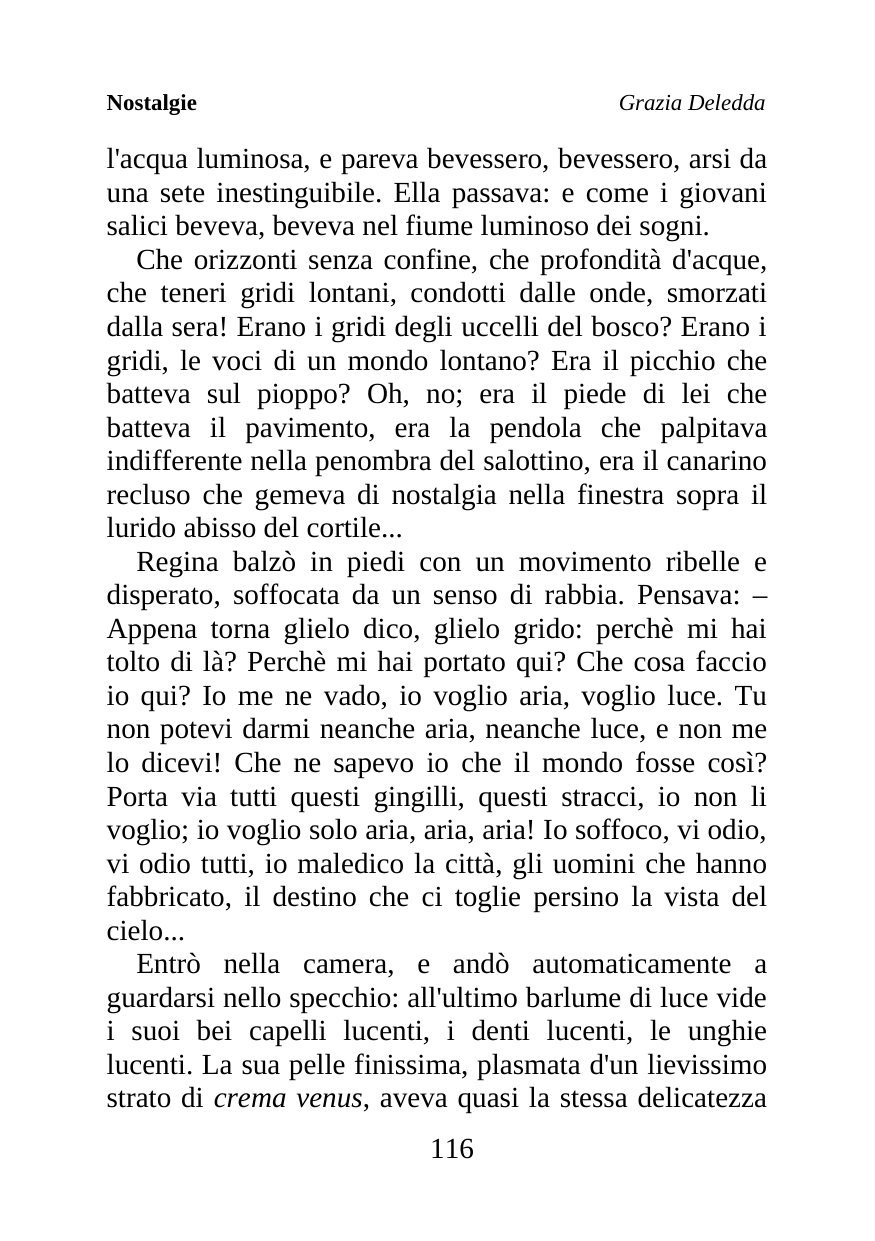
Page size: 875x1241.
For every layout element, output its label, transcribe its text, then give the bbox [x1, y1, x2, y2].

text Che orizzonti senza confine, che profondità d'acque, che teneri gridi lontani, condotti dalle onde, smorzati dalla sera! Erano i gridi degli uccelli del bosco? Erano i gridi, le voci di un mondo lontano? Era il picchio che batteva sul pioppo? Oh, no; era il piede di lei che batteva il pavimento, era la pendola che palpitava indifferente nella penombra del salottino, era il canarino recluso che gemeva di nostalgia nella finestra sopra il lurido abisso del cortile... [106, 242, 768, 544]
text l'acqua luminosa, e pareva bevessero, bevessero, arsi da una sete inestinguibile. Ella passava: e come i giovani salici beveva, beveva nel fiume luminoso dei sogni. [106, 141, 768, 242]
text Regina balzò in piedi con un movimento ribelle e disperato, soffocata da un senso di rabbia. Pensava: – Appena torna glielo dico, glielo grido: perchè mi hai tolto di là? Perchè mi hai portato qui? Che cosa faccio io qui? Io me ne vado, io voglio aria, voglio luce. Tu non potevi darmi neanche aria, neanche luce, e non me lo dicevi! Che ne sapevo io che il mondo fosse così? Porta via tutti questi gingilli, questi stracci, io non li voglio; io voglio solo aria, aria, aria! Io soffoco, vi odio, vi odio tutti, io maledico la città, gli uomini che hanno fabbricato, il destino che ci toglie persino la vista del cielo... [106, 544, 768, 946]
text Entrò nella camera, e andò automaticamente a guardarsi nello specchio: all'ultimo barlume di luce vide i suoi bei capelli lucenti, i denti lucenti, le unghie lucenti. La sua pelle finissima, plasmata d'un lievissimo strato di crema venus, aveva quasi la stessa delicatezza [106, 946, 768, 1114]
